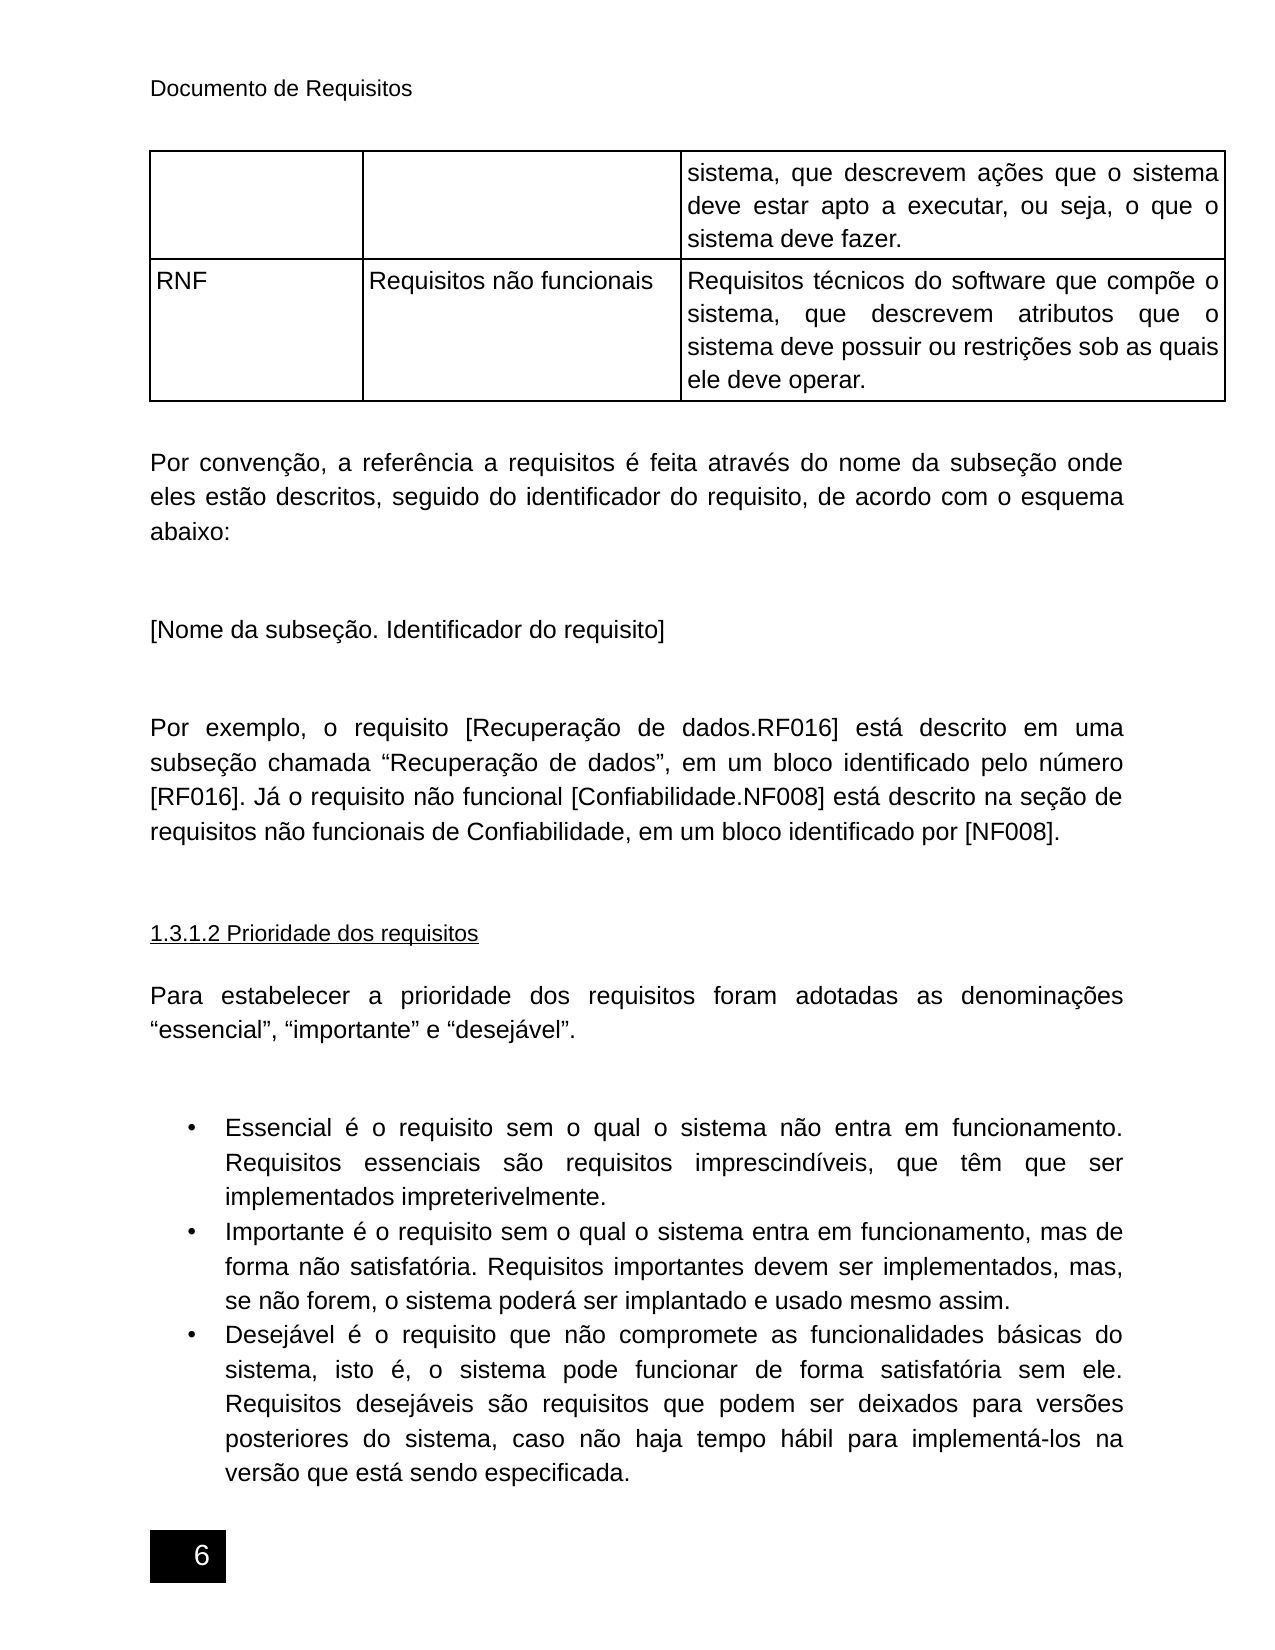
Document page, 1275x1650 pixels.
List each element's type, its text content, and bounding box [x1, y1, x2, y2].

list Importante é o requisito sem o qual o sistema entra em funcionamento, mas de forma não satisfatória. Requisitos importantes devem ser implementados, mas, se não forem, o sistema poderá ser implantado e usado mesmo assim. [187, 1217, 1125, 1315]
subtitle 1.3.1.2 Prioridade dos requisitos [150, 920, 1125, 947]
list Essencial é o requisito sem o qual o sistema não entra em funcionamento. Requisitos essenciais são requisitos imprescindíveis, que têm que ser implementados impreterivelmente. [187, 1113, 1125, 1211]
list Desejável é o requisito que não compromete as funcionalidades básicas do sistema, isto é, o sistema pode funcionar de forma satisfatória sem ele. Requisitos desejáveis são requisitos que podem ser deixados para versões posteriores do sistema, caso não haja tempo hábil para implementá-los na versão que está sendo especificada. [187, 1320, 1125, 1487]
table_cell RNF [151, 260, 362, 400]
text Para estabelecer a prioridade dos requisitos foram adotadas as denominações “essencial”, “importante” e “desejável”. [150, 981, 1125, 1044]
text Por convenção, a referência a requisitos é feita através do nome da subseção onde eles estão descritos, seguido do identificador do requisito, de acordo com o esquema abaixo: [150, 448, 1125, 546]
text Por exemplo, o requisito [Recuperação de dados.RF016] está descrito em uma subseção chamada “Recuperação de dados”, em um bloco identificado pelo número [RF016]. Já o requisito não funcional [Confiabilidade.NF008] está descrito na seção de requisitos não funcionais de Confiabilidade, em um bloco identificado por [NF008]. [150, 713, 1125, 845]
table_cell [151, 152, 362, 258]
table_cell [364, 152, 680, 258]
table_cell Requisitos não funcionais [364, 260, 680, 400]
table_cell Requisitos técnicos do software que compõe o sistema, que descrevem atributos que o sistema deve possuir ou restrições sob as quais ele deve operar. [682, 260, 1224, 400]
table_cell sistema, que descrevem ações que o sistema deve estar apto a executar, ou seja, o que o sistema deve fazer. [682, 152, 1224, 258]
text [Nome da subseção. Identificador do requisito] [150, 615, 1125, 644]
